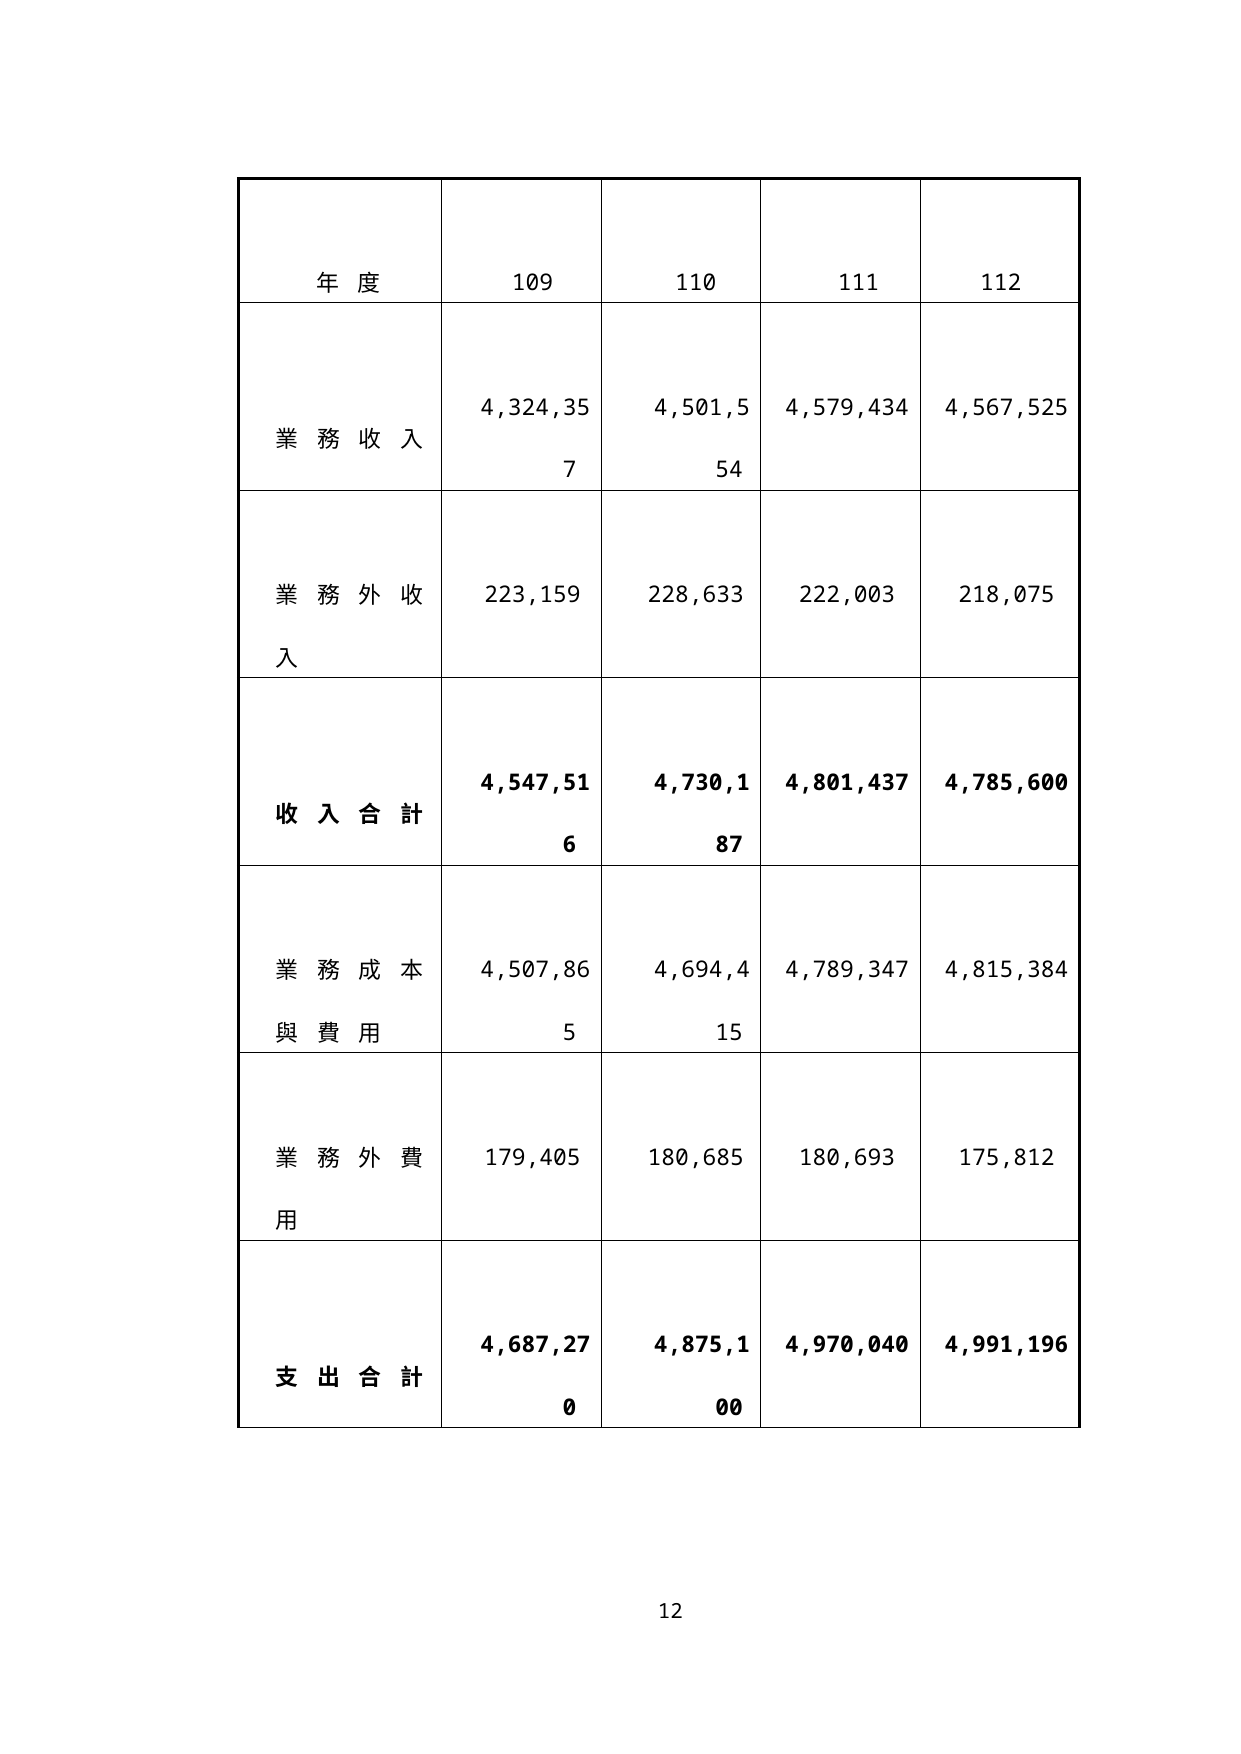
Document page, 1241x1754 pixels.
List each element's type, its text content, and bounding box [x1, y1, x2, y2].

table_cell 180,685 [602, 1053, 760, 1240]
table_header 110 [602, 180, 760, 302]
table_cell 4,687,270 [442, 1241, 601, 1427]
table_cell 218,075 [921, 491, 1078, 677]
table_cell 4,507,865 [442, 866, 601, 1052]
table_cell 業務成本與費用 [240, 866, 441, 1052]
table_cell 4,970,040 [761, 1241, 920, 1427]
table_cell 179,405 [442, 1053, 601, 1240]
table_cell 支出合計 [240, 1241, 441, 1427]
table_cell 180,693 [761, 1053, 920, 1240]
table_cell 4,801,437 [761, 678, 920, 865]
table_cell 4,875,100 [602, 1241, 760, 1427]
table_cell 223,159 [442, 491, 601, 677]
table_header 111 [761, 180, 920, 302]
table_cell 4,547,516 [442, 678, 601, 865]
table_cell 業務外收入 [240, 491, 441, 677]
table_cell 4,730,187 [602, 678, 760, 865]
table_cell 4,567,525 [921, 303, 1078, 490]
table_header 112 [921, 180, 1078, 302]
table_cell 4,324,357 [442, 303, 601, 490]
table_header 年度 [240, 180, 441, 302]
table_cell 業務收入 [240, 303, 441, 490]
table_cell 業務外費用 [240, 1053, 441, 1240]
table_cell 4,815,384 [921, 866, 1078, 1052]
table_cell 4,991,196 [921, 1241, 1078, 1427]
table_cell 4,785,600 [921, 678, 1078, 865]
table_cell 收入合計 [240, 678, 441, 865]
table_cell 222,003 [761, 491, 920, 677]
table_cell 228,633 [602, 491, 760, 677]
table_cell 4,501,554 [602, 303, 760, 490]
table_header 109 [442, 180, 601, 302]
table_cell 4,694,415 [602, 866, 760, 1052]
table_cell 175,812 [921, 1053, 1078, 1240]
table_cell 4,789,347 [761, 866, 920, 1052]
table_cell 4,579,434 [761, 303, 920, 490]
